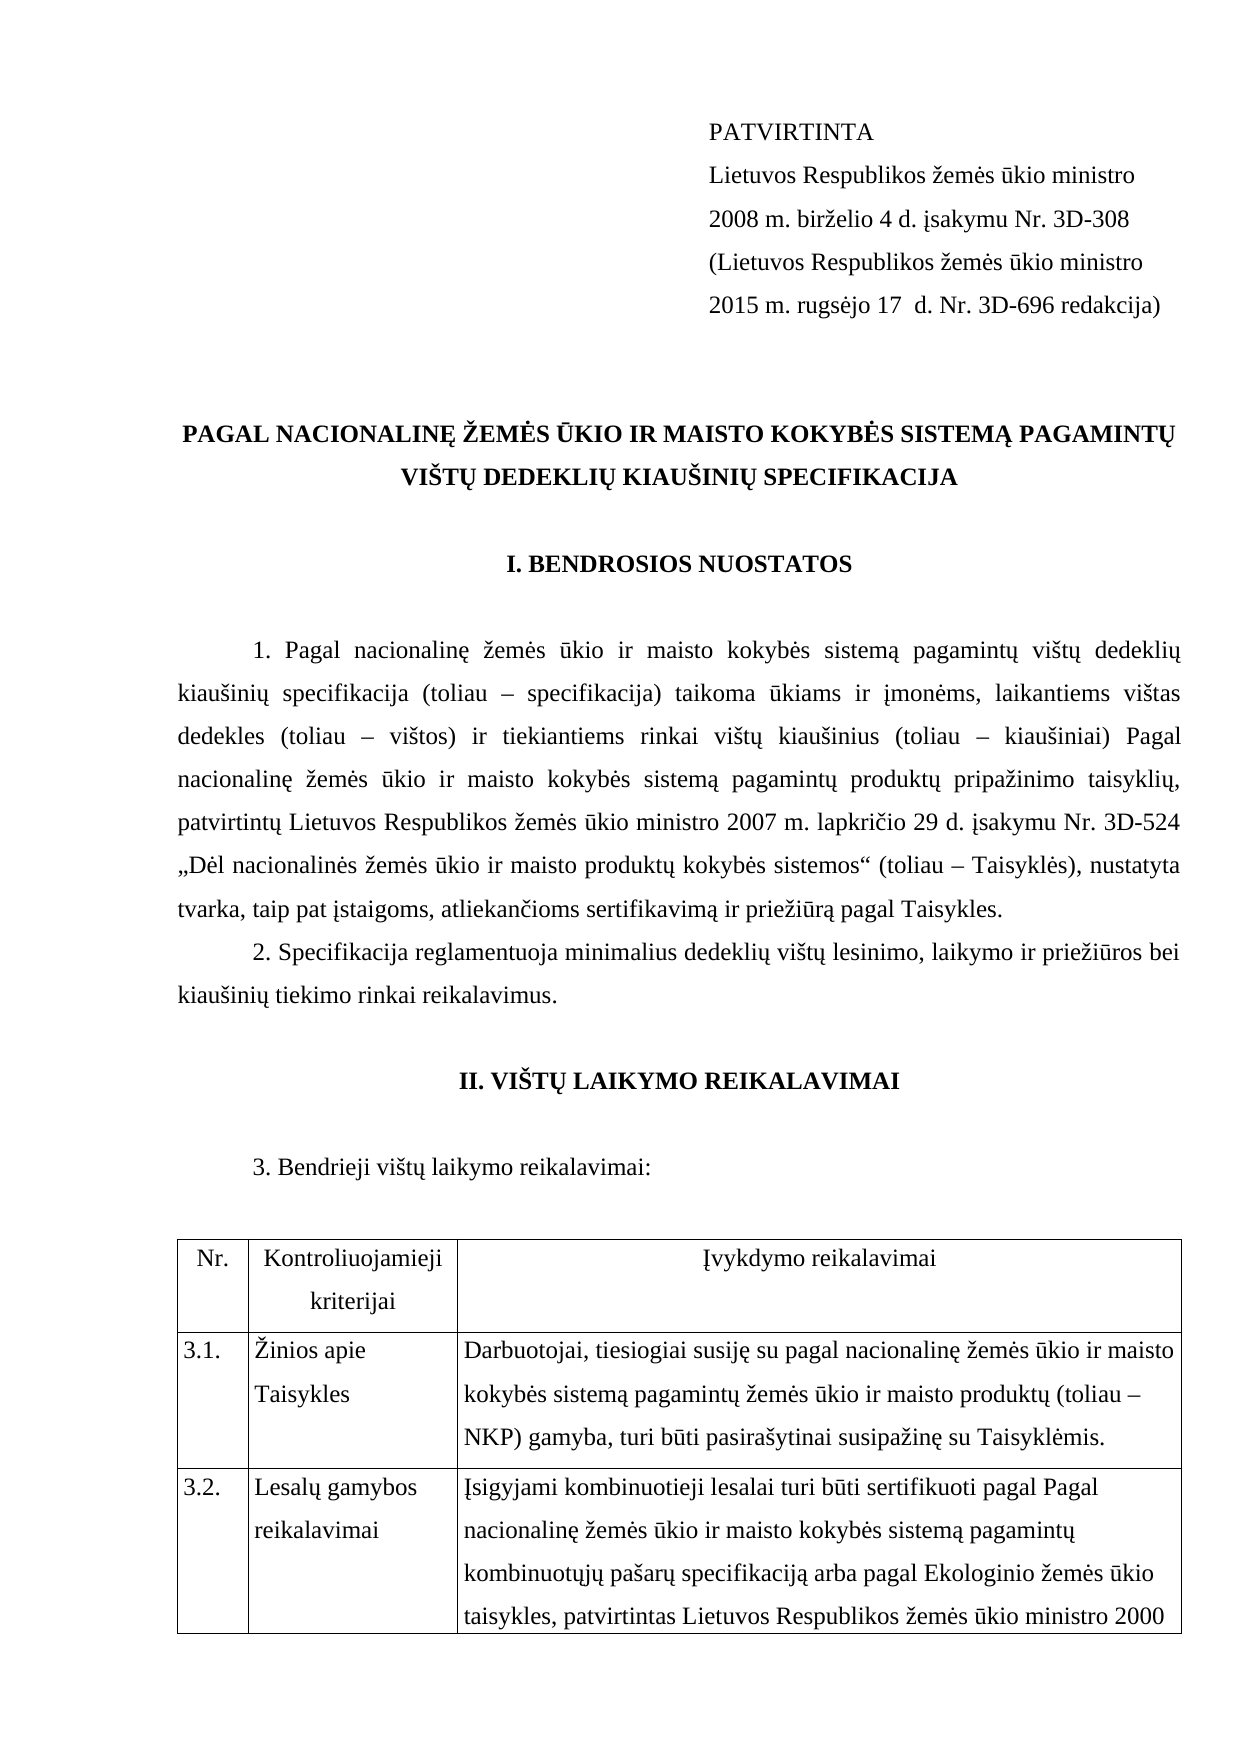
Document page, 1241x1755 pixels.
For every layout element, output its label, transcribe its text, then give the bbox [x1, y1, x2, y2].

text 1. Pagal nacionalinę žemės ūkio ir maisto kokybės sistemą pagamintų vištų dedeklių kiaušinių specifikacija (toliau – specifikacija) taikoma ūkiams ir įmonėms, laikantiems vištas dedekles (toliau – vištos) ir tiekiantiems rinkai vištų kiaušinius (toliau – kiaušiniai) Pagal nacionalinę žemės ūkio ir maisto kokybės sistemą pagamintų produktų pripažinimo taisyklių, patvirtintų Lietuvos Respublikos žemės ūkio ministro 2007 m. lapkričio 29 d. įsakymu Nr. 3D-524 „Dėl nacionalinės žemės ūkio ir maisto produktų kokybės sistemos“ (toliau – Taisyklės), nustatyta tvarka, taip pat įstaigoms, atliekančioms sertifikavimą ir priežiūrą pagal Taisykles. [177, 635, 1181, 922]
text PATVIRTINTA [709, 117, 1181, 146]
text 2. Specifikacija reglamentuoja minimalius dedeklių vištų lesinimo, laikymo ir priežiūros bei kiaušinių tiekimo rinkai reikalavimus. [177, 937, 1181, 1009]
text Lietuvos Respublikos žemės ūkio ministro [709, 161, 1181, 189]
table_cell 3.1. [178, 1333, 248, 1468]
table_cell Darbuotojai, tiesiogiai susiję su pagal nacionalinę žemės ūkio ir maisto kokybės sistemą pagamintų žemės ūkio ir maisto produktų (toliau – NKP) gamyba, turi būti pasirašytinai susipažinę su Taisyklėmis. [458, 1333, 1181, 1468]
text PAGAL NACIONALINĘ ŽEMĖS ŪKIO IR MAISTO KOKYBĖS SISTEMĄ PAGAMINTŲ VIŠTŲ DEDEKLIŲ KIAUŠINIŲ SPECIFIKACIJA [177, 419, 1181, 491]
table_header Kontroliuojamieji kriterijai [249, 1240, 457, 1332]
table_header Įvykdymo reikalavimai [458, 1240, 1181, 1332]
text 3. Bendrieji vištų laikymo reikalavimai: [177, 1152, 1181, 1181]
table_header Nr. [178, 1240, 248, 1332]
text 2008 m. birželio 4 d. įsakymu Nr. 3D-308 [709, 204, 1181, 232]
table_cell Įsigyjami kombinuotieji lesalai turi būti sertifikuoti pagal Pagal nacionalinę žemės ūkio ir maisto kokybės sistemą pagamintų kombinuotųjų pašarų specifikaciją arba pagal Ekologinio žemės ūkio taisykles, patvirtintas Lietuvos Respublikos žemės ūkio ministro 2000 [458, 1469, 1181, 1633]
text II. VIŠTŲ LAIKYMO REIKALAVIMAI [177, 1066, 1181, 1095]
table_cell Lesalų gamybos reikalavimai [249, 1469, 457, 1633]
table_cell 3.2. [178, 1469, 248, 1633]
text 2015 m. rugsėjo 17 d. Nr. 3D-696 redakcija) [177, 290, 1181, 319]
text I. BENDROSIOS NUOSTATOS [177, 549, 1181, 577]
text (Lietuvos Respublikos žemės ūkio ministro [177, 247, 1181, 276]
table_cell Žinios apie Taisykles [249, 1333, 457, 1468]
